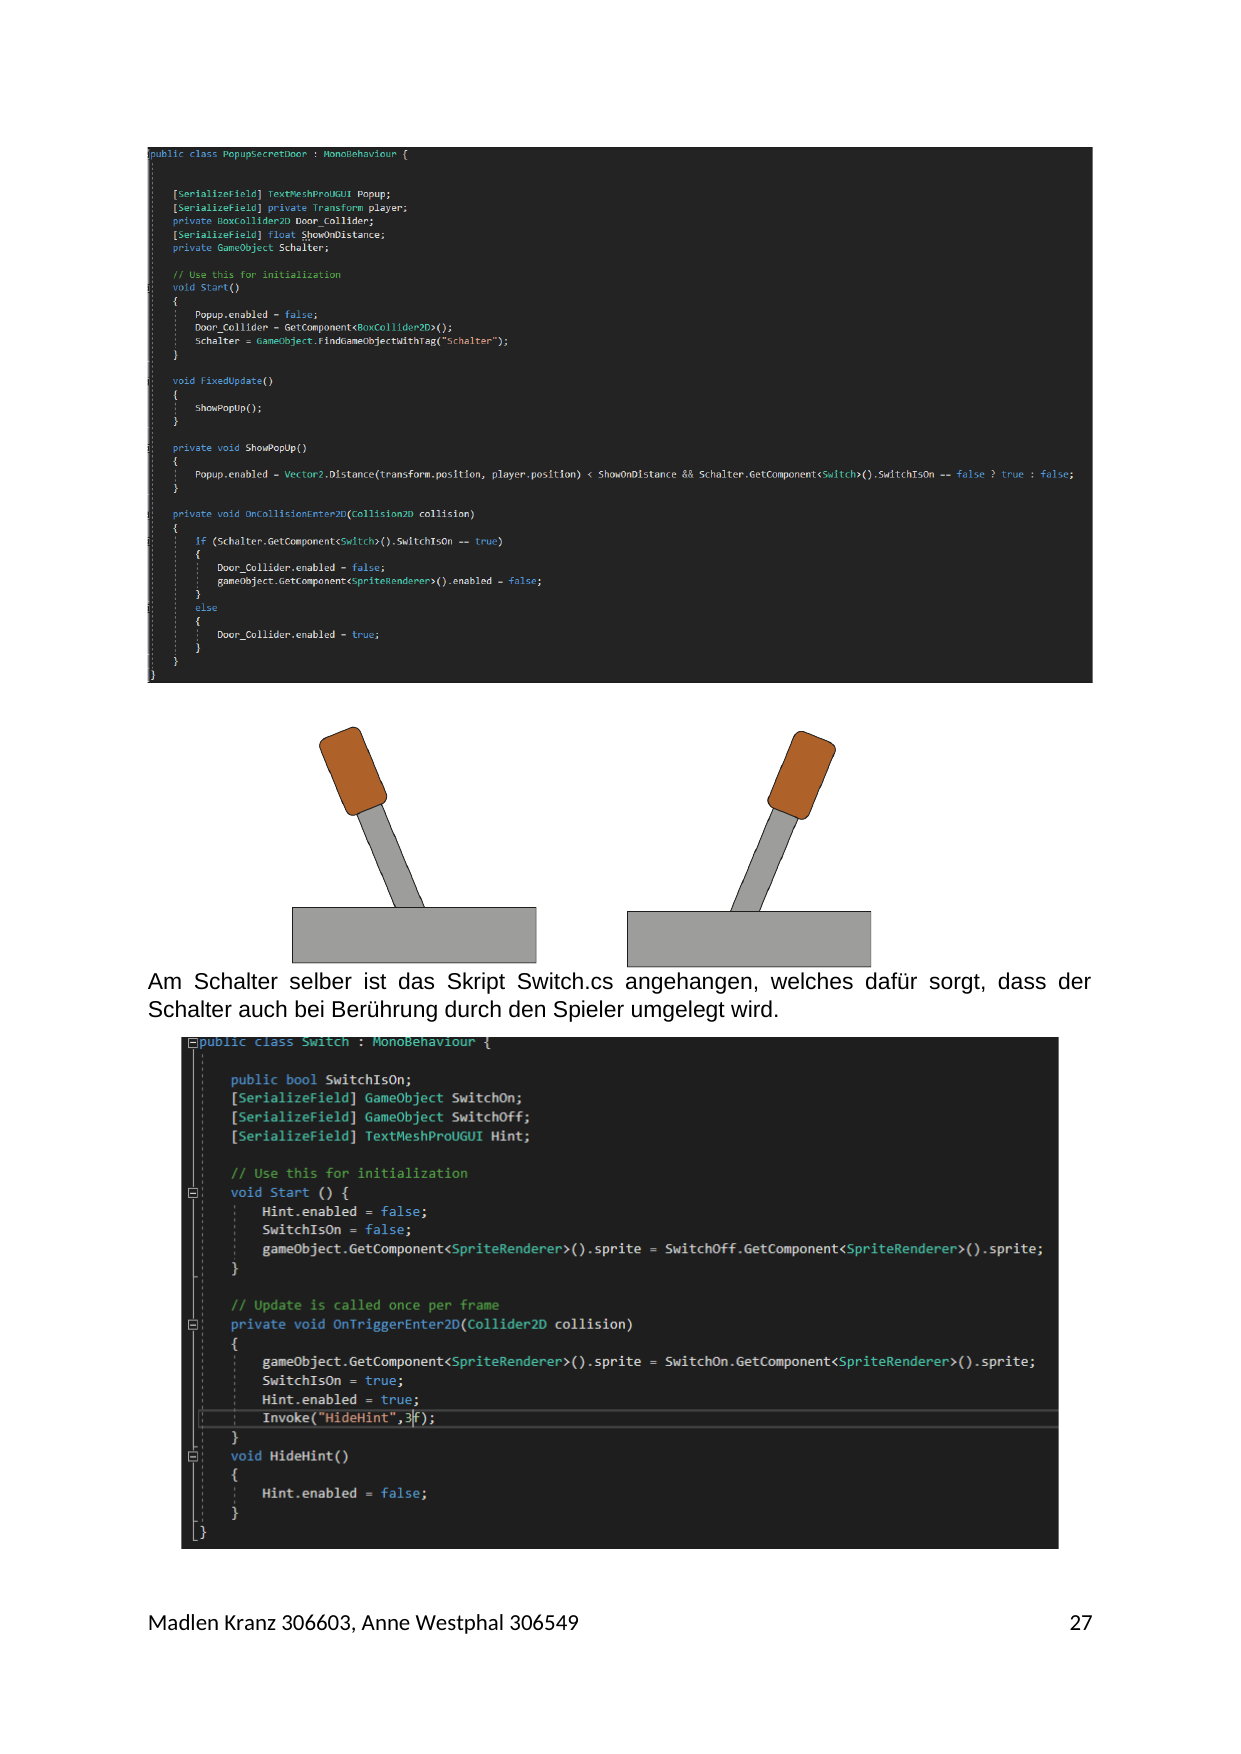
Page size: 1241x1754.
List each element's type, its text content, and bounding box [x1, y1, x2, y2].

picture [626, 731, 872, 968]
picture [147, 147, 1093, 683]
text Am Schalter selber ist das Skript Switch.cs angehangen, welches dafür sorgt, dass der Schalter auch bei Berührung durch den Spieler umgelegt wird. [148, 968, 1093, 1022]
picture [291, 726, 537, 964]
picture [181, 1037, 1059, 1549]
